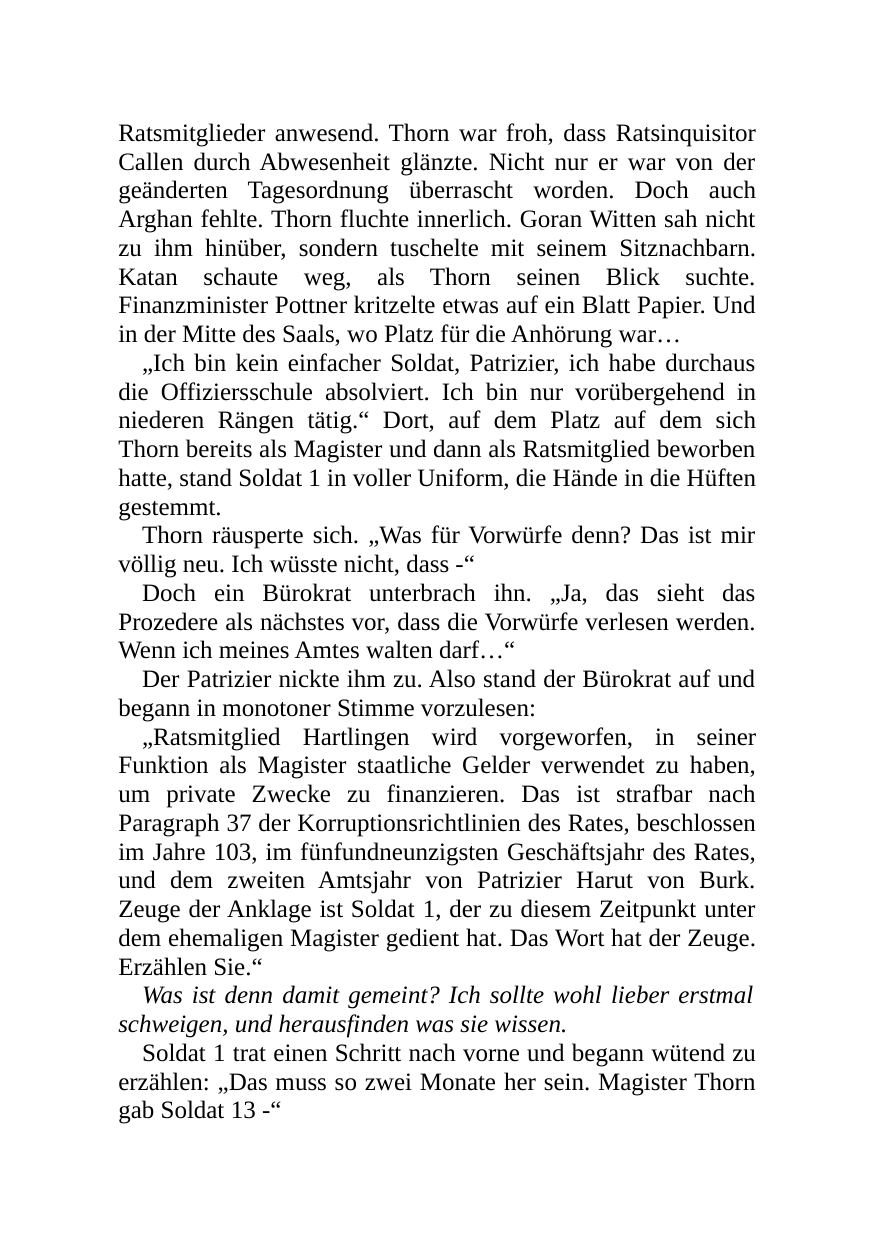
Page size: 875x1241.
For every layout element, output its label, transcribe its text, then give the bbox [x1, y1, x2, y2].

text Ratsmitglieder anwesend. Thorn war froh, dass Ratsinquisitor Callen durch Abwesenheit glänzte. Nicht nur er war von der geänderten Tagesordnung überrascht worden. Doch auch Arghan fehlte. Thorn fluchte innerlich. Goran Witten sah nicht zu ihm hinüber, sondern tuschelte mit seinem Sitznachbarn. Katan schaute weg, als Thorn seinen Blick suchte. Finanzminister Pottner kritzelte etwas auf ein Blatt Papier. Und in der Mitte des Saals, wo Platz für die Anhörung war… [118, 118, 756, 348]
text „Ich bin kein einfacher Soldat, Patrizier, ich habe durchaus die Offiziersschule absolviert. Ich bin nur vorübergehend in niederen Rängen tätig.“ Dort, auf dem Platz auf dem sich Thorn bereits als Magister und dann als Ratsmitglied beworben hatte, stand Soldat 1 in voller Uniform, die Hände in die Hüften gestemmt. [118, 348, 756, 521]
text Was ist denn damit gemeint? Ich sollte wohl lieber erstmal schweigen, und herausfinden was sie wissen. [118, 981, 756, 1038]
text Soldat 1 trat einen Schritt nach vorne und begann wütend zu erzählen: „Das muss so zwei Monate her sein. Magister Thorn gab Soldat 13 -“ [118, 1038, 756, 1124]
text Doch ein Bürokrat unterbrach ihn. „Ja, das sieht das Prozedere als nächstes vor, dass die Vorwürfe verlesen werden. Wenn ich meines Amtes walten darf…“ [118, 578, 756, 664]
text „Ratsmitglied Hartlingen wird vorgeworfen, in seiner Funktion als Magister staatliche Gelder verwendet zu haben, um private Zwecke zu finanzieren. Das ist strafbar nach Paragraph 37 der Korruptionsrichtlinien des Rates, beschlossen im Jahre 103, im fünfundneunzigsten Geschäftsjahr des Rates, und dem zweiten Amtsjahr von Patrizier Harut von Burk. Zeuge der Anklage ist Soldat 1, der zu diesem Zeitpunkt unter dem ehemaligen Magister gedient hat. Das Wort hat der Zeuge. Erzählen Sie.“ [118, 722, 756, 981]
text Thorn räusperte sich. „Was für Vorwürfe denn? Das ist mir völlig neu. Ich wüsste nicht, dass -“ [118, 521, 756, 578]
text Der Patrizier nickte ihm zu. Also stand der Bürokrat auf und begann in monotoner Stimme vorzulesen: [118, 664, 756, 722]
